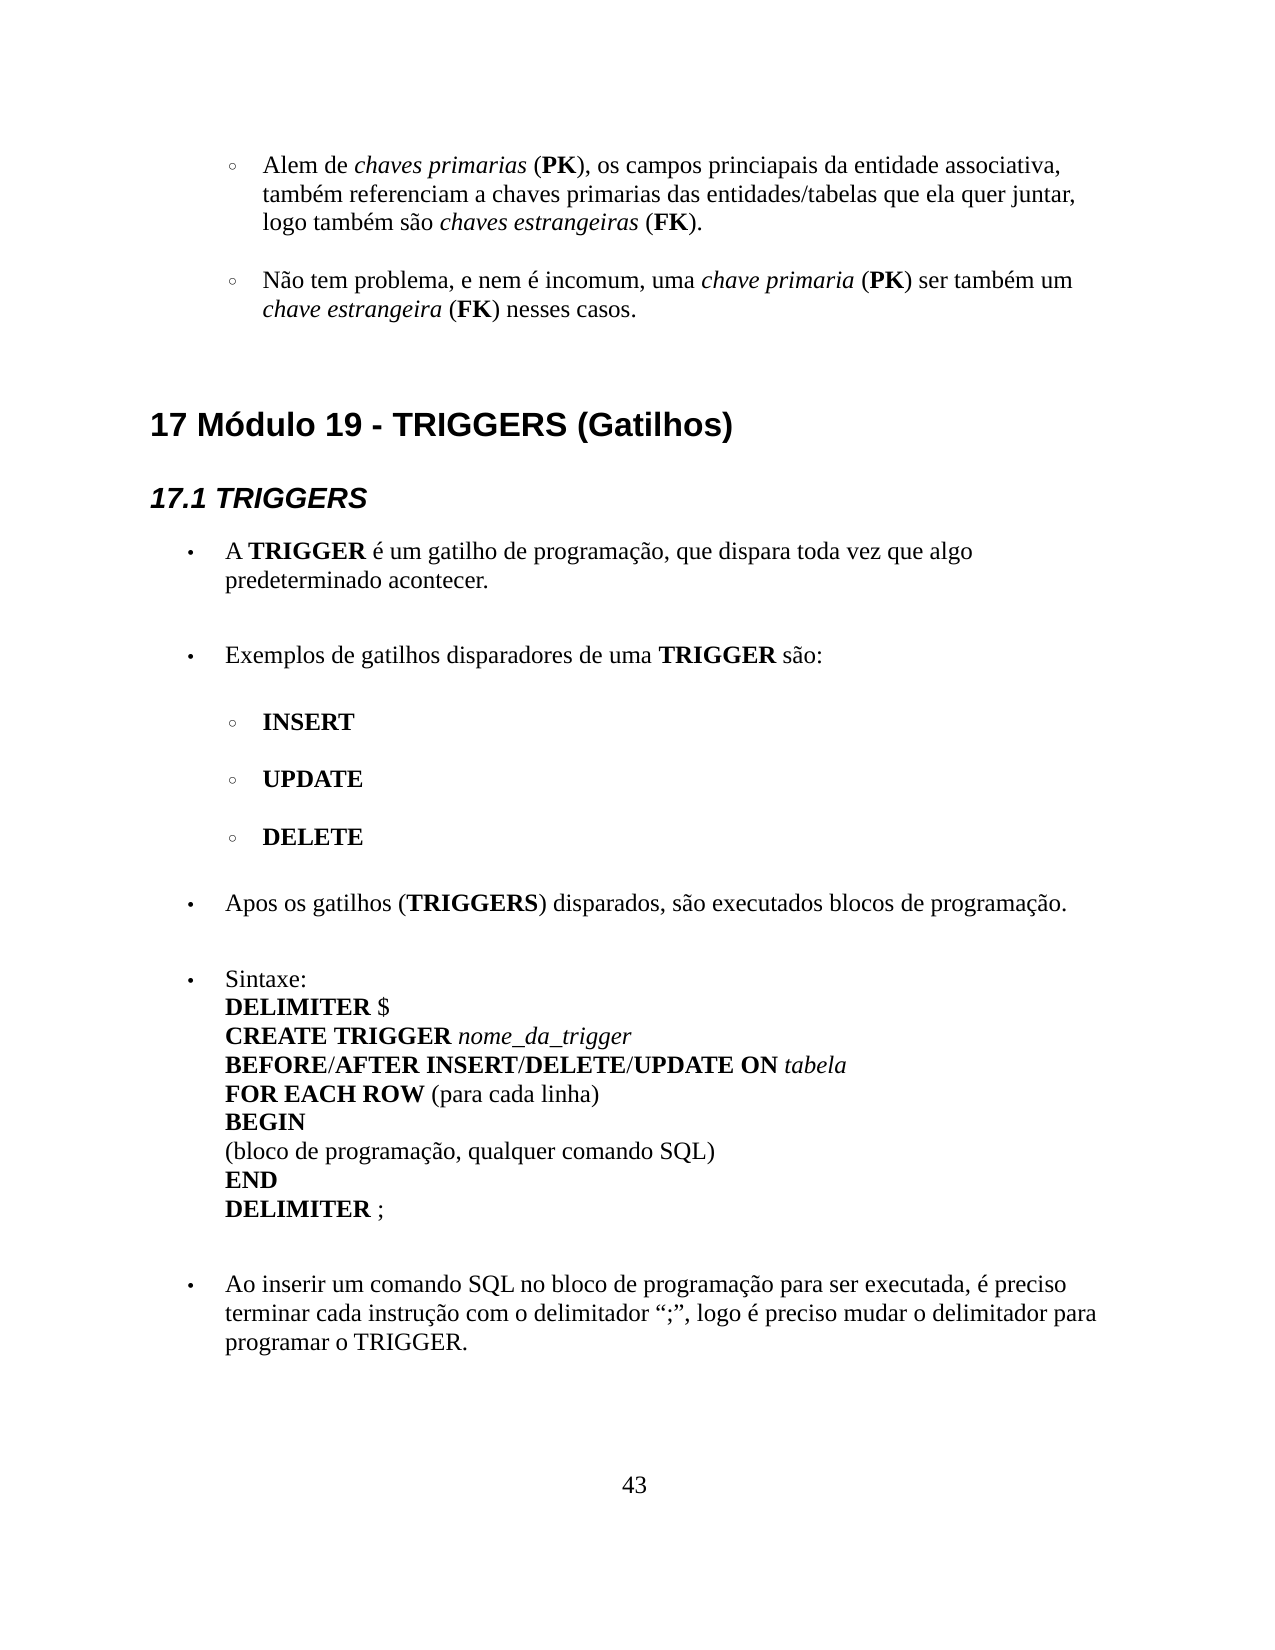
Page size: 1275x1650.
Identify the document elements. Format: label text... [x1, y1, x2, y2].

list Exemplos de gatilhos disparadores de uma TRIGGER são: [187, 640, 1125, 698]
list INSERT [225, 707, 1125, 764]
list Não tem problema, e nem é incomum, uma chave primaria (PK) ser também um chave estrangeira (FK) nesses casos. [225, 265, 1125, 351]
list Sintaxe: DELIMITER $ CREATE TRIGGER nome_da_trigger BEFORE/AFTER INSERT/DELETE/UPDATE ON tabela FOR EACH ROW (para cada linha) BEGIN (bloco de programação, qualquer comando SQL) END DELIMITER ; [187, 964, 1125, 1251]
list UPDATE [225, 764, 1125, 822]
list DELETE [225, 822, 1125, 879]
subtitle 17 Módulo 19 - TRIGGERS (Gatilhos) [150, 405, 1125, 444]
list Ao inserir um comando SQL no bloco de programação para ser executada, é preciso terminar cada instrução com o delimitador “;”, logo é preciso mudar o delimitador para programar o TRIGGER. [187, 1269, 1125, 1384]
list A TRIGGER é um gatilho de programação, que dispara toda vez que algo predeterminado acontecer. [187, 536, 1125, 622]
subtitle 17.1 TRIGGERS [150, 481, 1125, 515]
list Apos os gatilhos (TRIGGERS) disparados, são executados blocos de programação. [187, 888, 1125, 946]
list Alem de chaves primarias (PK), os campos princiapais da entidade associativa, também referenciam a chaves primarias das entidades/tabelas que ela quer juntar, logo também são chaves estrangeiras (FK). [225, 150, 1125, 265]
